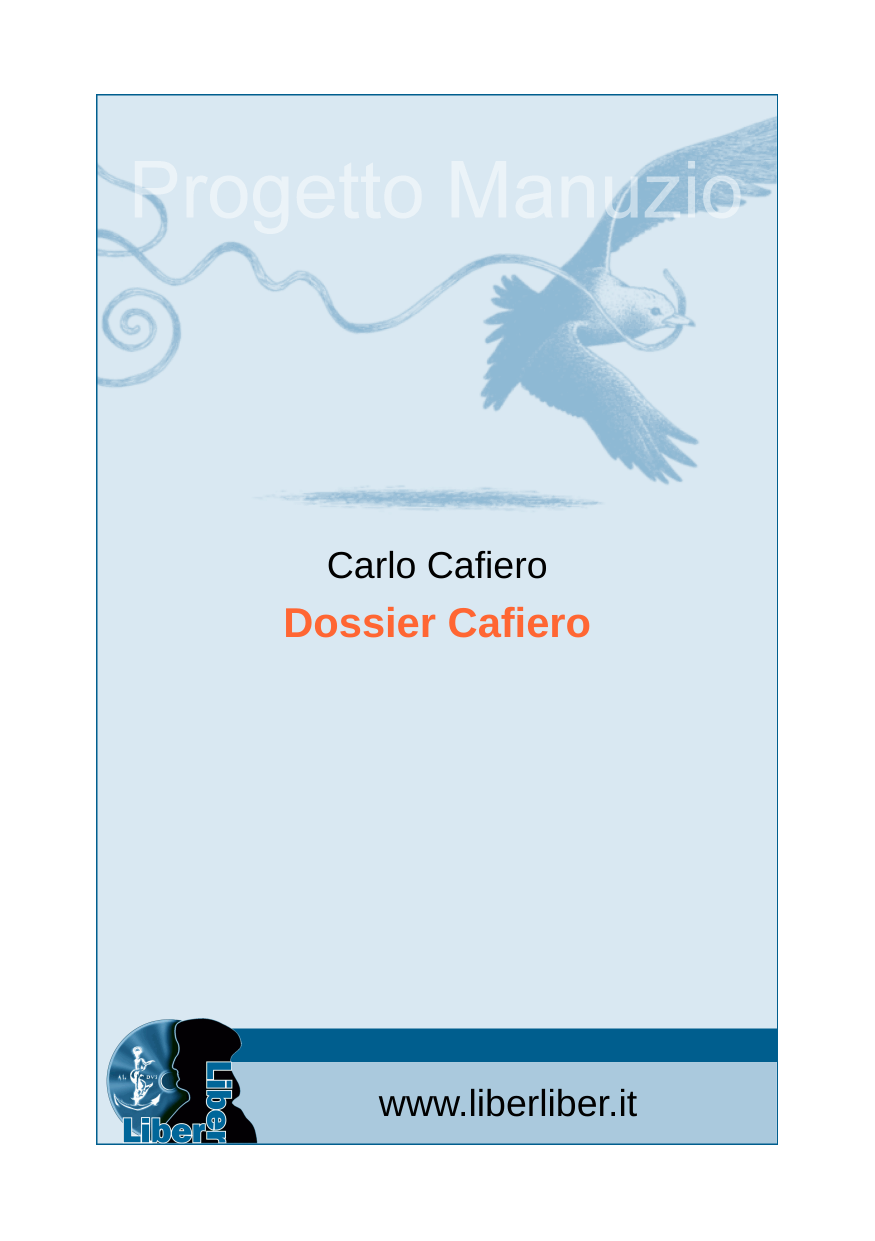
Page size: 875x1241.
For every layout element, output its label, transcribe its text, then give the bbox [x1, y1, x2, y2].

text Carlo Cafiero [94, 543, 779, 586]
picture [98, 219, 776, 543]
picture [98, 586, 776, 598]
text www.liberliber.it [331, 1081, 685, 1124]
text Dossier Cafiero [94, 598, 779, 646]
picture [98, 646, 776, 1020]
